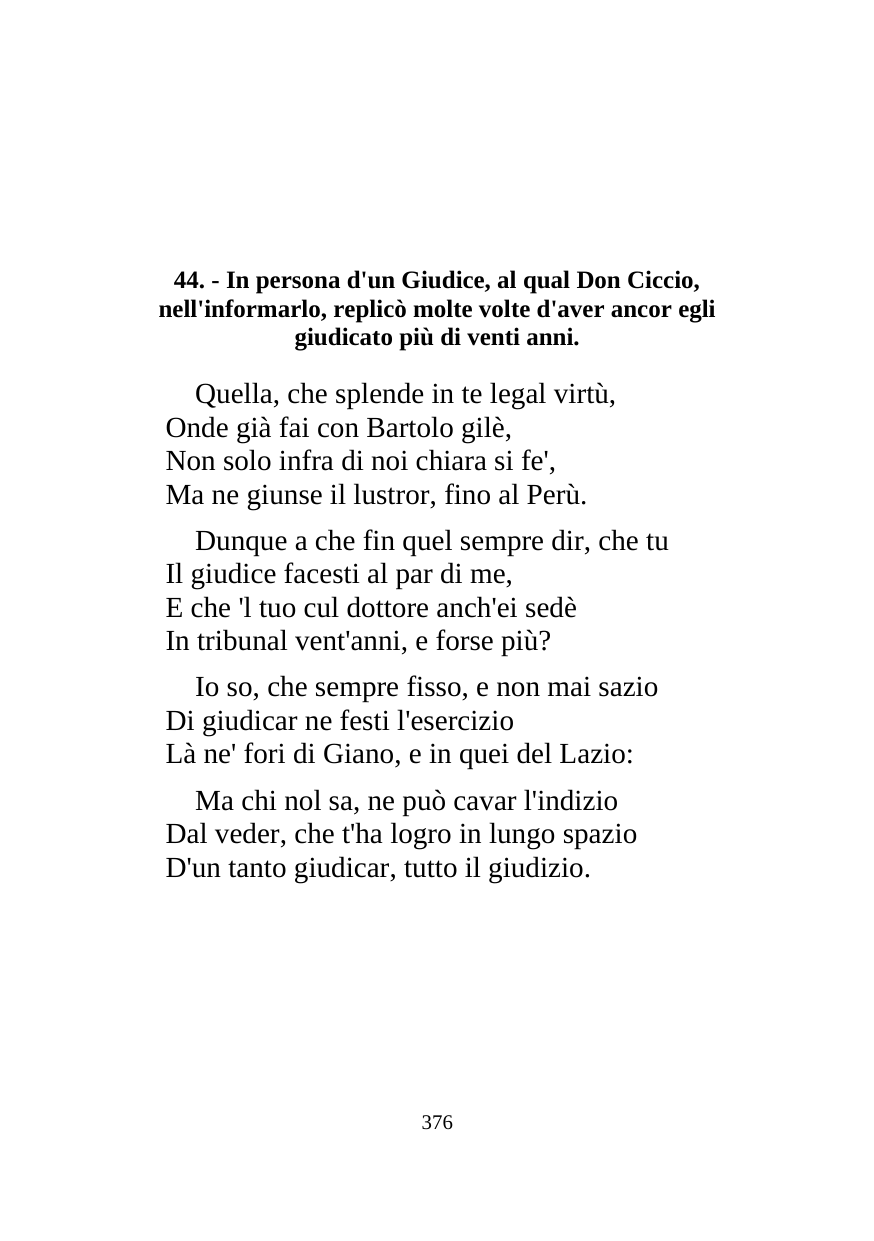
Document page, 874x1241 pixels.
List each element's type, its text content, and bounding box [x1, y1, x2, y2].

text Ma chi nol sa, ne può cavar l'indizio Dal veder, che t'ha logro in lungo spazio D'un tanto giudicar, tutto il giudizio. [165, 783, 768, 883]
text Io so, che sempre fisso, e non mai sazio Di giudicar ne festi l'esercizio Là ne' fori di Giano, e in quei del Lazio: [165, 669, 768, 770]
text Quella, che splende in te legal virtù, Onde già fai con Bartolo gilè, Non solo infra di noi chiara si fe', Ma ne giunse il lustror, fino al Perù. [165, 376, 768, 510]
text 44. - In persona d'un Giudice, al qual Don Ciccio, nell'informarlo, replicò molte volte d'aver ancor egli giudicato più di venti anni. [106, 265, 768, 351]
text Dunque a che fin quel sempre dir, che tu Il giudice facesti al par di me, E che 'l tuo cul dottore anch'ei sedè In tribunal vent'anni, e forse più? [165, 523, 768, 657]
